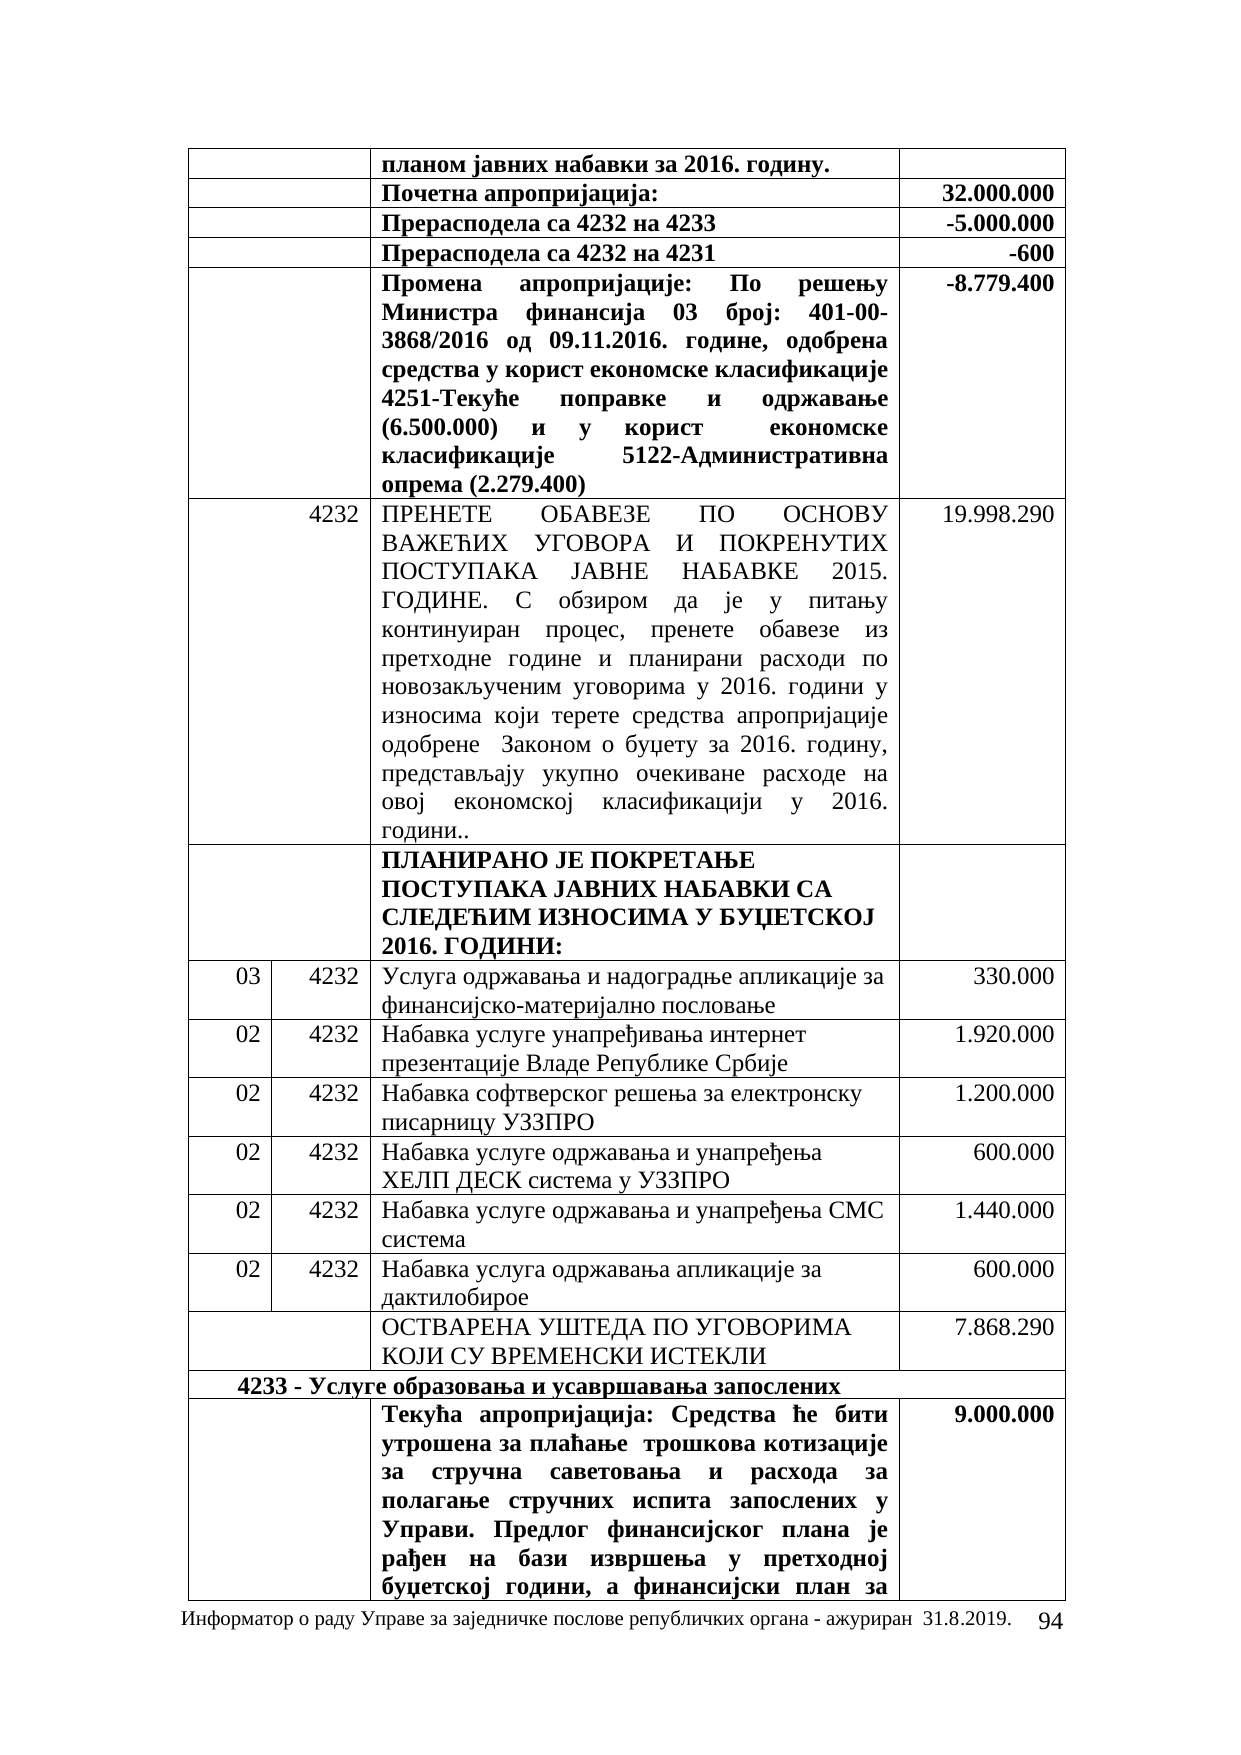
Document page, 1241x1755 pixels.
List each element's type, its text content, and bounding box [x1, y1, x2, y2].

table_cell 600.000 [900, 1254, 1065, 1311]
table_cell 9.000.000 [900, 1399, 1065, 1600]
table_cell 4232 [272, 1137, 370, 1194]
table_cell [189, 845, 370, 960]
table_cell [189, 149, 370, 177]
table_cell 02 [189, 1020, 271, 1077]
table_cell 4232 [272, 1254, 370, 1311]
table_cell Набавка услуга одржавања апликације за дактилобирое [371, 1254, 899, 1311]
table_cell 4232 [189, 499, 370, 844]
table_cell 600.000 [900, 1137, 1065, 1194]
table_cell 1.200.000 [900, 1078, 1065, 1136]
table_cell Набавка услуге одржавања и унапређења ХЕЛП ДЕСК система у УЗЗПРО [371, 1137, 899, 1194]
table_cell планом јавних набавки за 2016. годину. [371, 149, 899, 177]
table_cell 4232 [272, 1078, 370, 1136]
table_cell [189, 179, 370, 207]
table_cell [189, 1312, 370, 1370]
table_cell -8.779.400 [900, 268, 1065, 498]
table_cell ПРЕНЕТЕ ОБАВЕЗЕ ПО ОСНОВУ ВАЖЕЋИХ УГОВОРА И ПОКРЕНУТИХ ПОСТУПАКА ЈАВНЕ НАБАВКЕ 2015. ГОДИНЕ. С обзиром да је у питању континуиран процес, пренете обавезе из претходне године и планирани расходи по новозакљученим уговорима у 2016. години у износима који терете средства апропријације одобрене Законом о буџету за 2016. годину, представљају укупно очекиване расходе на овој економској класификацији у 2016. години.. [371, 499, 899, 844]
table_cell 330.000 [900, 961, 1065, 1018]
table_cell 02 [189, 1195, 271, 1253]
table_cell Набавка услуге одржавања и унапређења СМС система [371, 1195, 899, 1253]
table_cell 7.868.290 [900, 1312, 1065, 1370]
table_cell [189, 238, 370, 267]
table_cell 4232 [272, 961, 370, 1018]
table_cell 02 [189, 1137, 271, 1194]
table_cell -600 [900, 238, 1065, 267]
table_cell Прерасподела са 4232 на 4231 [371, 238, 899, 267]
table_cell 03 [189, 961, 271, 1018]
table_cell [900, 845, 1065, 960]
table_cell [189, 1399, 370, 1600]
table_cell 4233 - Услуге образовања и усавршавања запослених [189, 1371, 1065, 1398]
table_cell 19.998.290 [900, 499, 1065, 844]
table_cell Почетна апропријација: [371, 179, 899, 207]
table_cell [189, 268, 370, 498]
table_cell Услуга одржавања и надоградње апликације за финансијско-материјално пословање [371, 961, 899, 1018]
table_cell ПЛАНИРАНО ЈЕ ПОКРЕТАЊЕ ПОСТУПАКА ЈАВНИХ НАБАВКИ СА СЛЕДЕЋИМ ИЗНОСИМА У БУЏЕТСКОЈ 2016. ГОДИНИ: [371, 845, 899, 960]
table_cell 02 [189, 1078, 271, 1136]
table_cell ОСТВАРЕНА УШТЕДА ПО УГОВОРИМА КОЈИ СУ ВРЕМЕНСКИ ИСТЕКЛИ [371, 1312, 899, 1370]
table_cell [189, 208, 370, 237]
table_cell Набавка услуге унапређивања интернет презентације Владе Републике Србије [371, 1020, 899, 1077]
table_cell 1.920.000 [900, 1020, 1065, 1077]
table_cell 4232 [272, 1195, 370, 1253]
table_cell 4232 [272, 1020, 370, 1077]
table_cell 1.440.000 [900, 1195, 1065, 1253]
table_cell [900, 149, 1065, 177]
table_cell 32.000.000 [900, 179, 1065, 207]
table_cell Текућа апропријација: Средства ће бити утрошена за плаћање трошкова котизације за стручна саветовања и расхода за полагање стручних испита запослених у Управи. Предлог финансијског плана је рађен на бази извршења у претходној буџетској години, а финансијски план за [371, 1399, 899, 1600]
table_cell Прерасподела са 4232 на 4233 [371, 208, 899, 237]
table_cell 02 [189, 1254, 271, 1311]
table_cell Набавка софтверског решења за електронску писарницу УЗЗПРО [371, 1078, 899, 1136]
table_cell Промена апропријације: По решењу Министра финансија 03 број: 401-00-3868/2016 од 09.11.2016. године, одобрена средства у корист економске класификације 4251-Текуће поправке и одржавање (6.500.000) и у корист економске класификације 5122-Административна опрема (2.279.400) [371, 268, 899, 498]
table_cell -5.000.000 [900, 208, 1065, 237]
